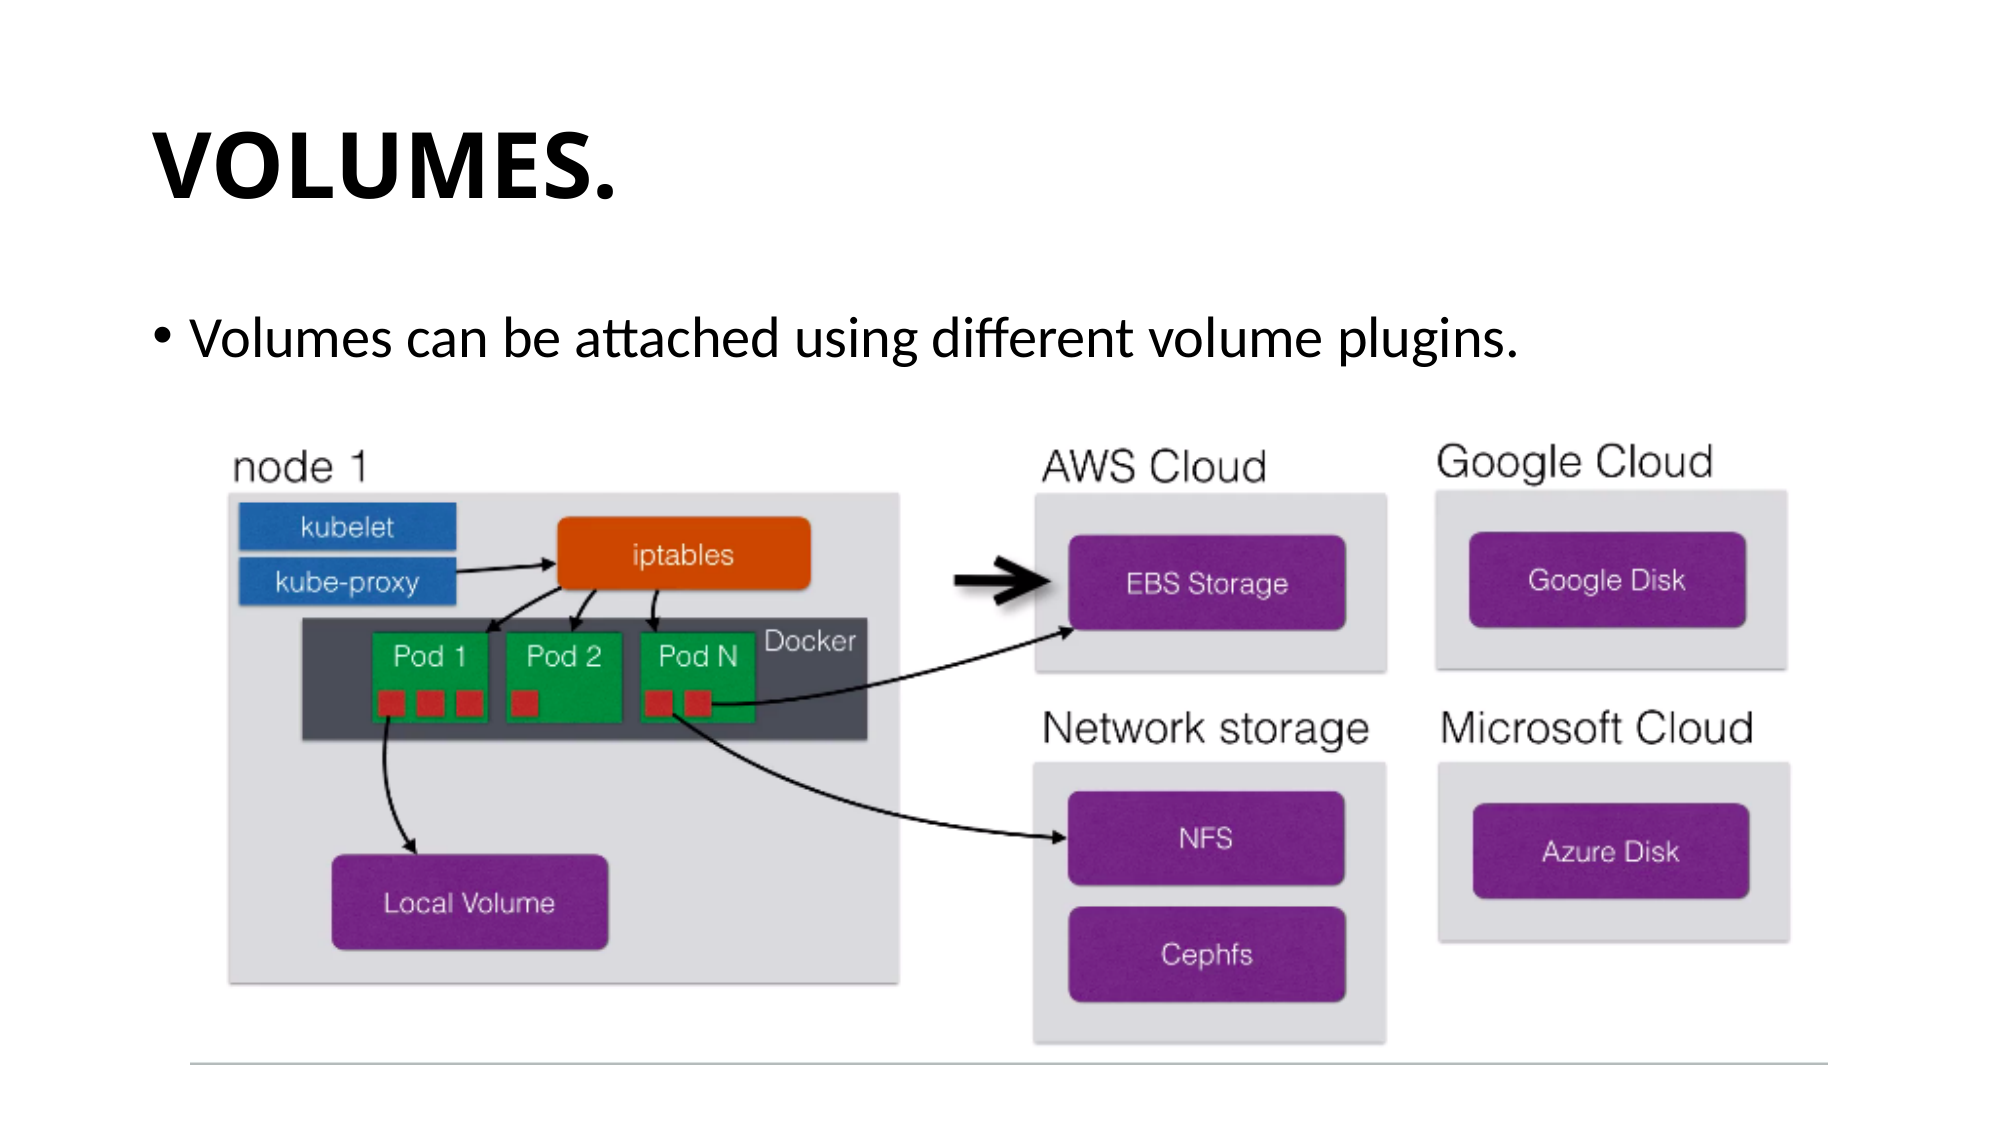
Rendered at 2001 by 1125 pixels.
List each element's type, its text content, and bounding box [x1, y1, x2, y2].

list Volumes can be attached using different volume plugins. [137, 299, 1863, 1014]
title VOLUMES. [137, 59, 1863, 278]
picture [190, 382, 1828, 1065]
